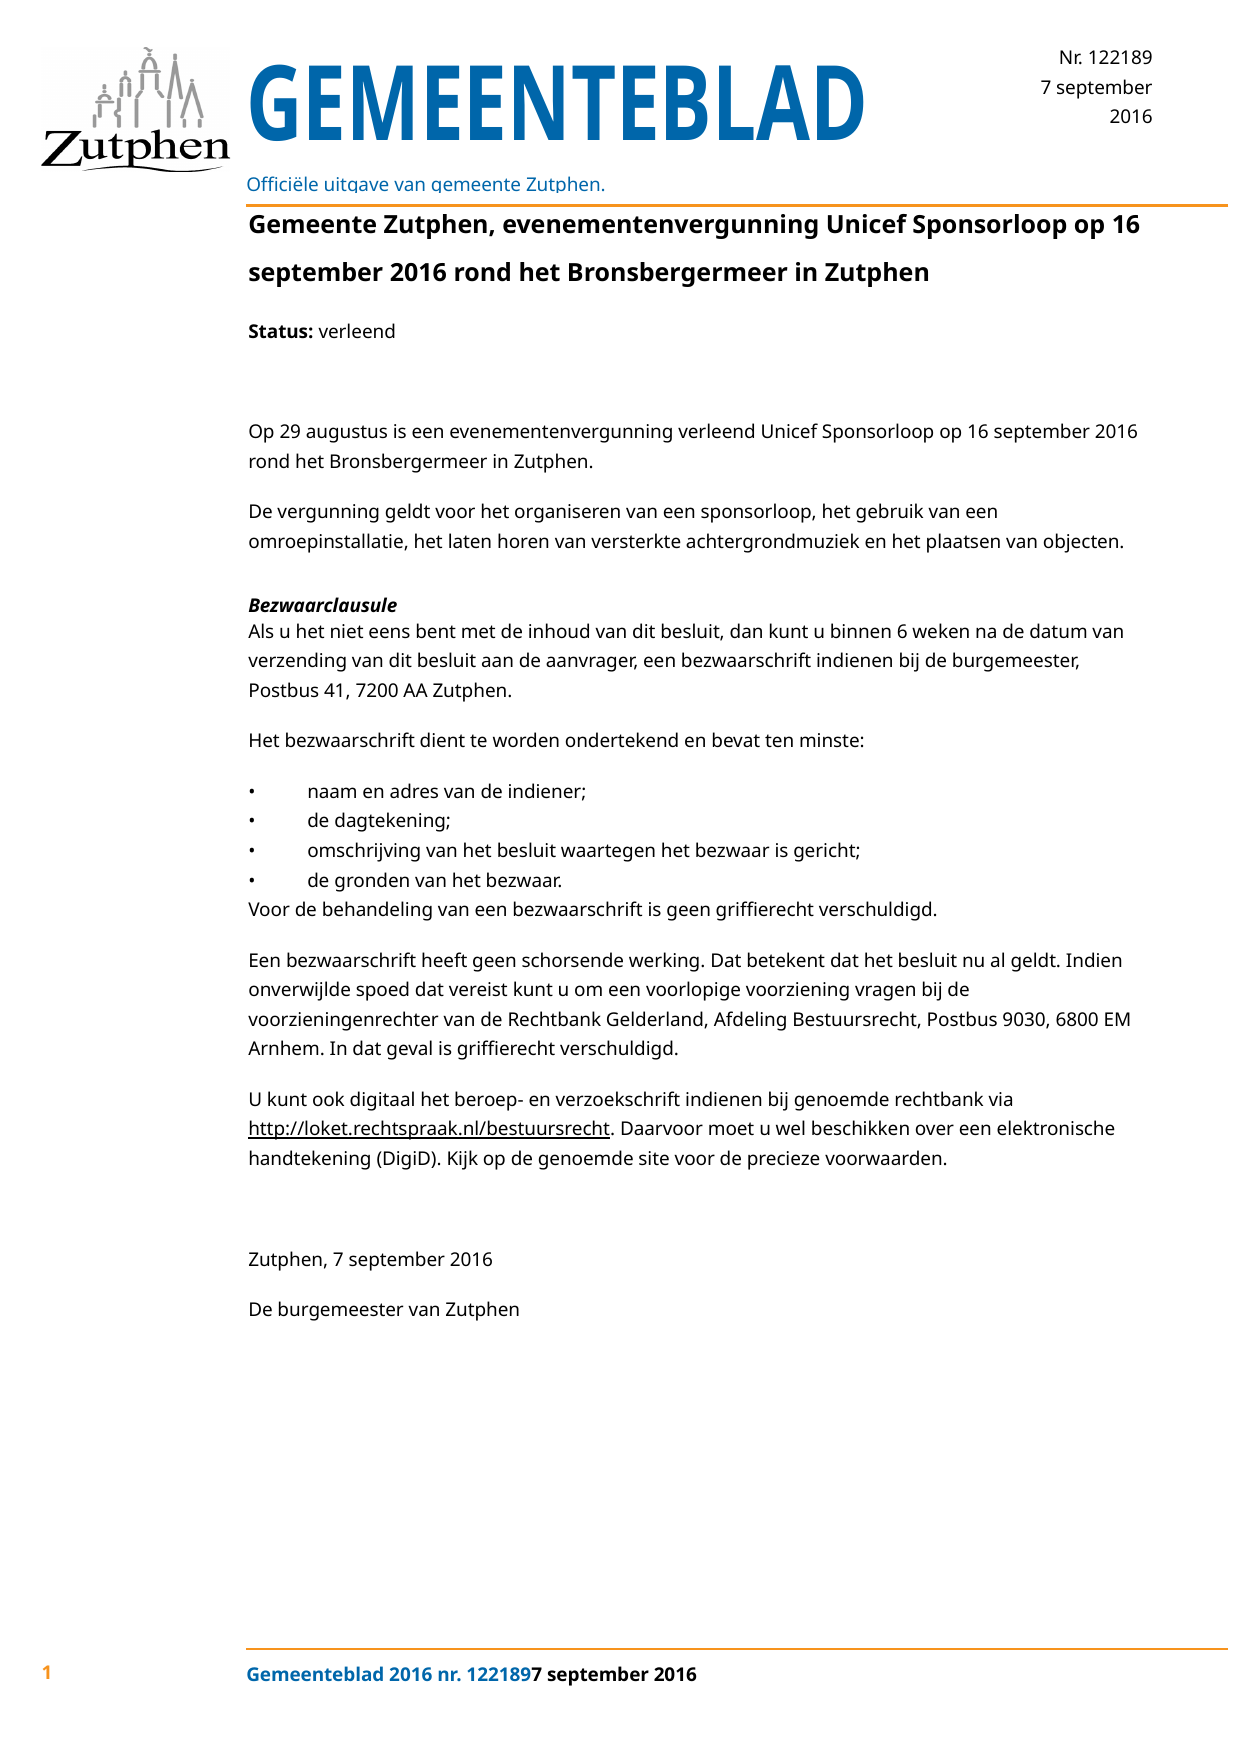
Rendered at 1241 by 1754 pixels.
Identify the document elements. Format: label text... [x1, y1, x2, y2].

list de dagtekening; [248, 808, 1152, 833]
text Als u het niet eens bent met de inhoud van dit besluit, dan kunt u binnen 6 weken na de datum van verzending van dit besluit aan de aanvrager, een bezwaarschrift indienen bij de burgemeester, Postbus 41, 7200 AA Zutphen. [248, 618, 1152, 703]
text U kunt ook digitaal het beroep- en verzoekschrift indienen bij genoemde rechtbank via http://loket.rechtspraak.nl/bestuursrecht. Daarvoor moet u wel beschikken over een elektronische handtekening (DigiD). Kijk op de genoemde site voor de precieze voorwaarden. [248, 1086, 1152, 1171]
list naam en adres van de indiener; [248, 778, 1152, 804]
picture [41, 47, 231, 172]
text Het bezwaarschrift dient te worden ondertekend en bevat ten minste: [248, 728, 1152, 753]
text Op 29 augustus is een evenementenvergunning verleend Unicef Sponsorloop op 16 september 2016 rond het Bronsbergermeer in Zutphen. [248, 419, 1152, 474]
text De burgemeester van Zutphen [248, 1296, 1152, 1322]
list de gronden van het bezwaar. [248, 867, 1152, 892]
text De vergunning geldt voor het organiseren van een sponsorloop, het gebruik van een omroepinstallatie, het laten horen van versterkte achtergrondmuziek en het plaatsen van objecten. [248, 499, 1152, 554]
text Voor de behandeling van een bezwaarschrift is geen griffierecht verschuldigd. [248, 896, 1152, 922]
text Zutphen, 7 september 2016 [248, 1246, 1152, 1272]
text Status: verleend [248, 318, 1152, 344]
list omschrijving van het besluit waartegen het bezwaar is gericht; [248, 837, 1152, 863]
text Bezwaarclausule [248, 592, 1152, 618]
text Een bezwaarschrift heeft geen schorsende werking. Dat betekent dat het besluit nu al geldt. Indien onverwijlde spoed dat vereist kunt u om een voorlopige voorziening vragen bij de voorzieningenrechter van de Rechtbank Gelderland, Afdeling Bestuursrecht, Postbus 9030, 6800 EM Arnhem. In dat geval is griffierecht verschuldigd. [248, 947, 1152, 1061]
text Gemeente Zutphen, evenementenvergunning Unicef Sponsorloop op 16 september 2016 rond het Bronsbergermeer in Zutphen [248, 207, 1152, 288]
